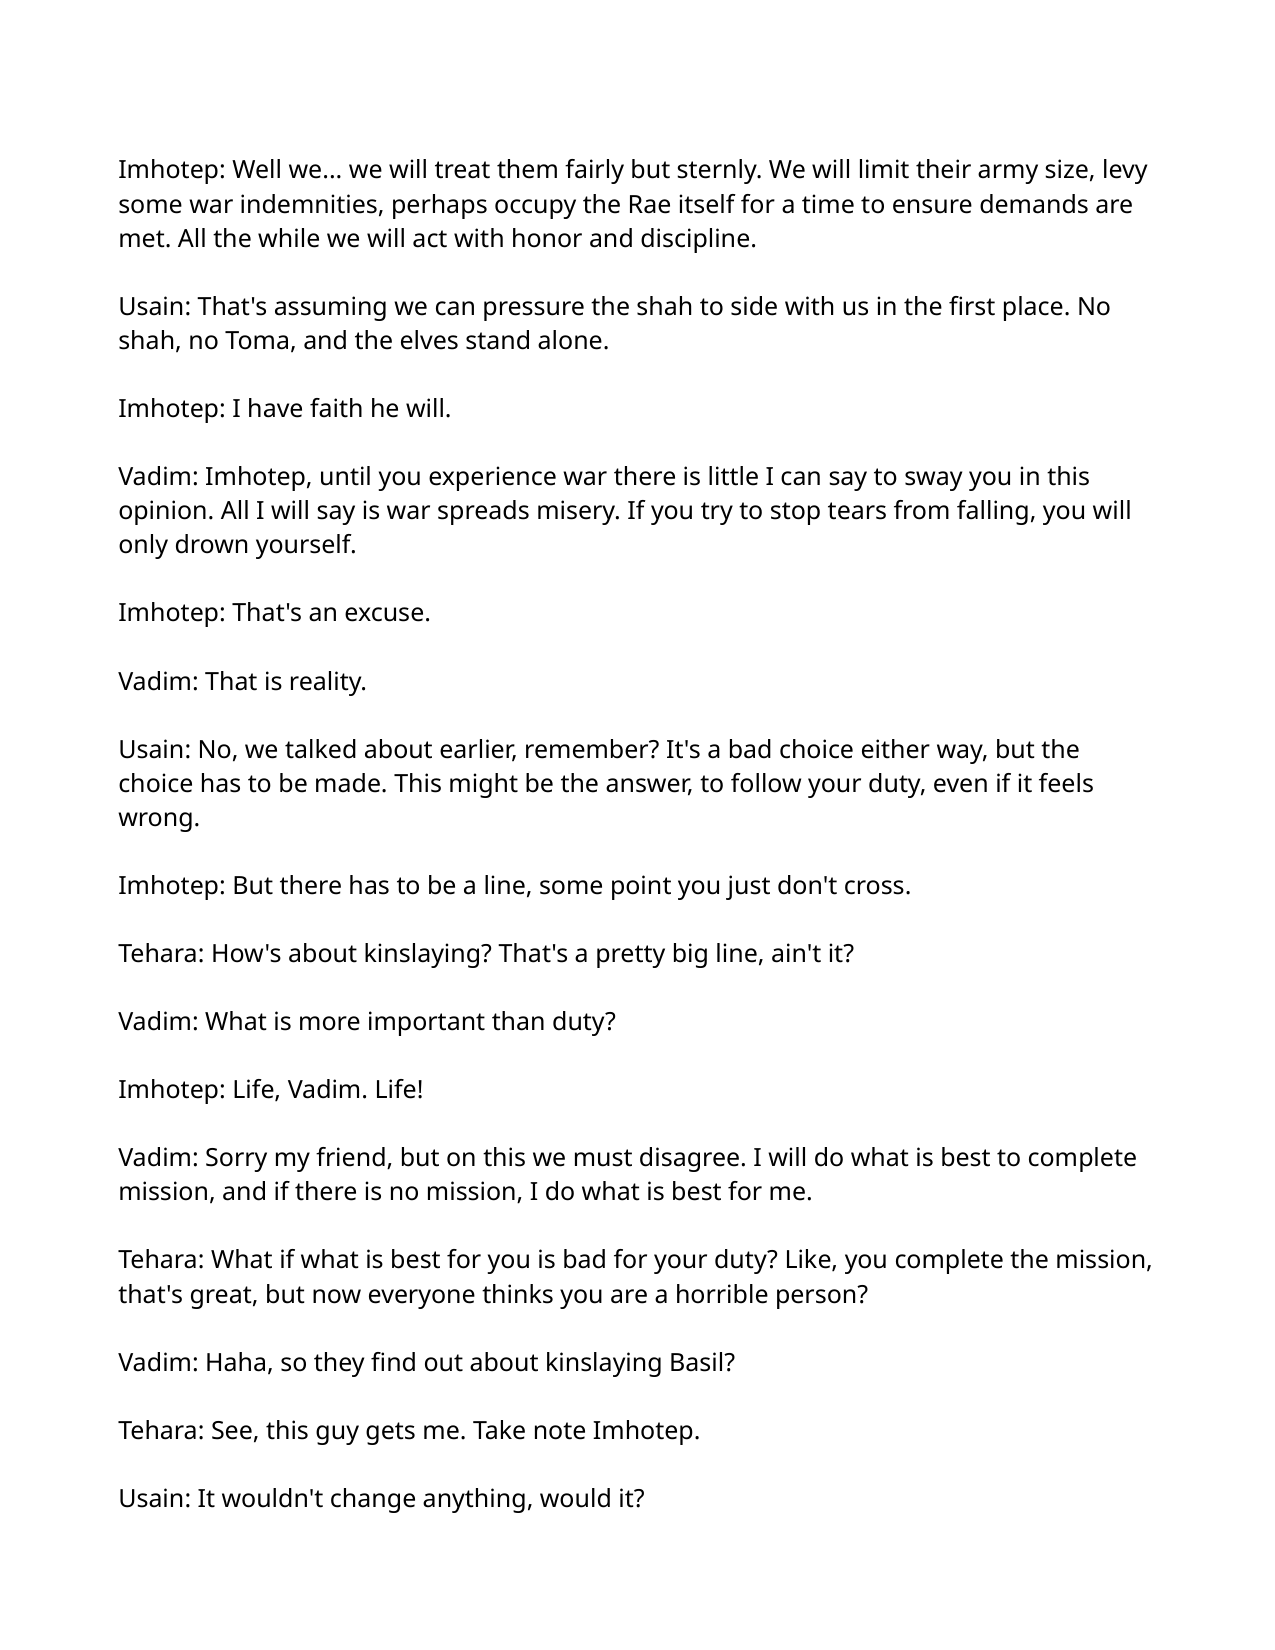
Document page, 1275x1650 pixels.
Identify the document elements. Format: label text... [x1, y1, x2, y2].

text Tehara: How's about kinslaying? That's a pretty big line, ain't it? [118, 936, 1157, 970]
text Vadim: Imhotep, until you experience war there is little I can say to sway you in this opinion. All I will say is war spreads misery. If you try to stop tears from falling, you will only drown yourself. [118, 459, 1157, 561]
text Usain: It wouldn't change anything, would it? [118, 1481, 1157, 1515]
text Vadim: Haha, so they find out about kinslaying Basil? [118, 1344, 1157, 1378]
text Imhotep: Life, Vadim. Life! [118, 1072, 1157, 1106]
text Usain: That's assuming we can pressure the shah to side with us in the first place. No shah, no Toma, and the elves stand alone. [118, 288, 1157, 357]
text Vadim: Sorry my friend, but on this we must disagree. I will do what is best to complete mission, and if there is no mission, I do what is best for me. [118, 1140, 1157, 1208]
text Usain: No, we talked about earlier, remember? It's a bad choice either way, but the choice has to be made. This might be the answer, to follow your duty, even if it feels wrong. [118, 731, 1157, 833]
text Vadim: What is more important than duty? [118, 1004, 1157, 1038]
text Tehara: What if what is best for you is bad for your duty? Like, you complete the mission, that's great, but now everyone thinks you are a horrible person? [118, 1242, 1157, 1310]
text Imhotep: But there has to be a line, some point you just don't cross. [118, 867, 1157, 902]
text Imhotep: Well we... we will treat them fairly but sternly. We will limit their army size, levy some war indemnities, perhaps occupy the Rae itself for a time to ensure demands are met. All the while we will act with honor and discipline. [118, 152, 1157, 254]
text Imhotep: That's an excuse. [118, 595, 1157, 629]
text Imhotep: I have faith he will. [118, 391, 1157, 425]
text Tehara: See, this guy gets me. Take note Imhotep. [118, 1412, 1157, 1447]
text Vadim: That is reality. [118, 663, 1157, 697]
